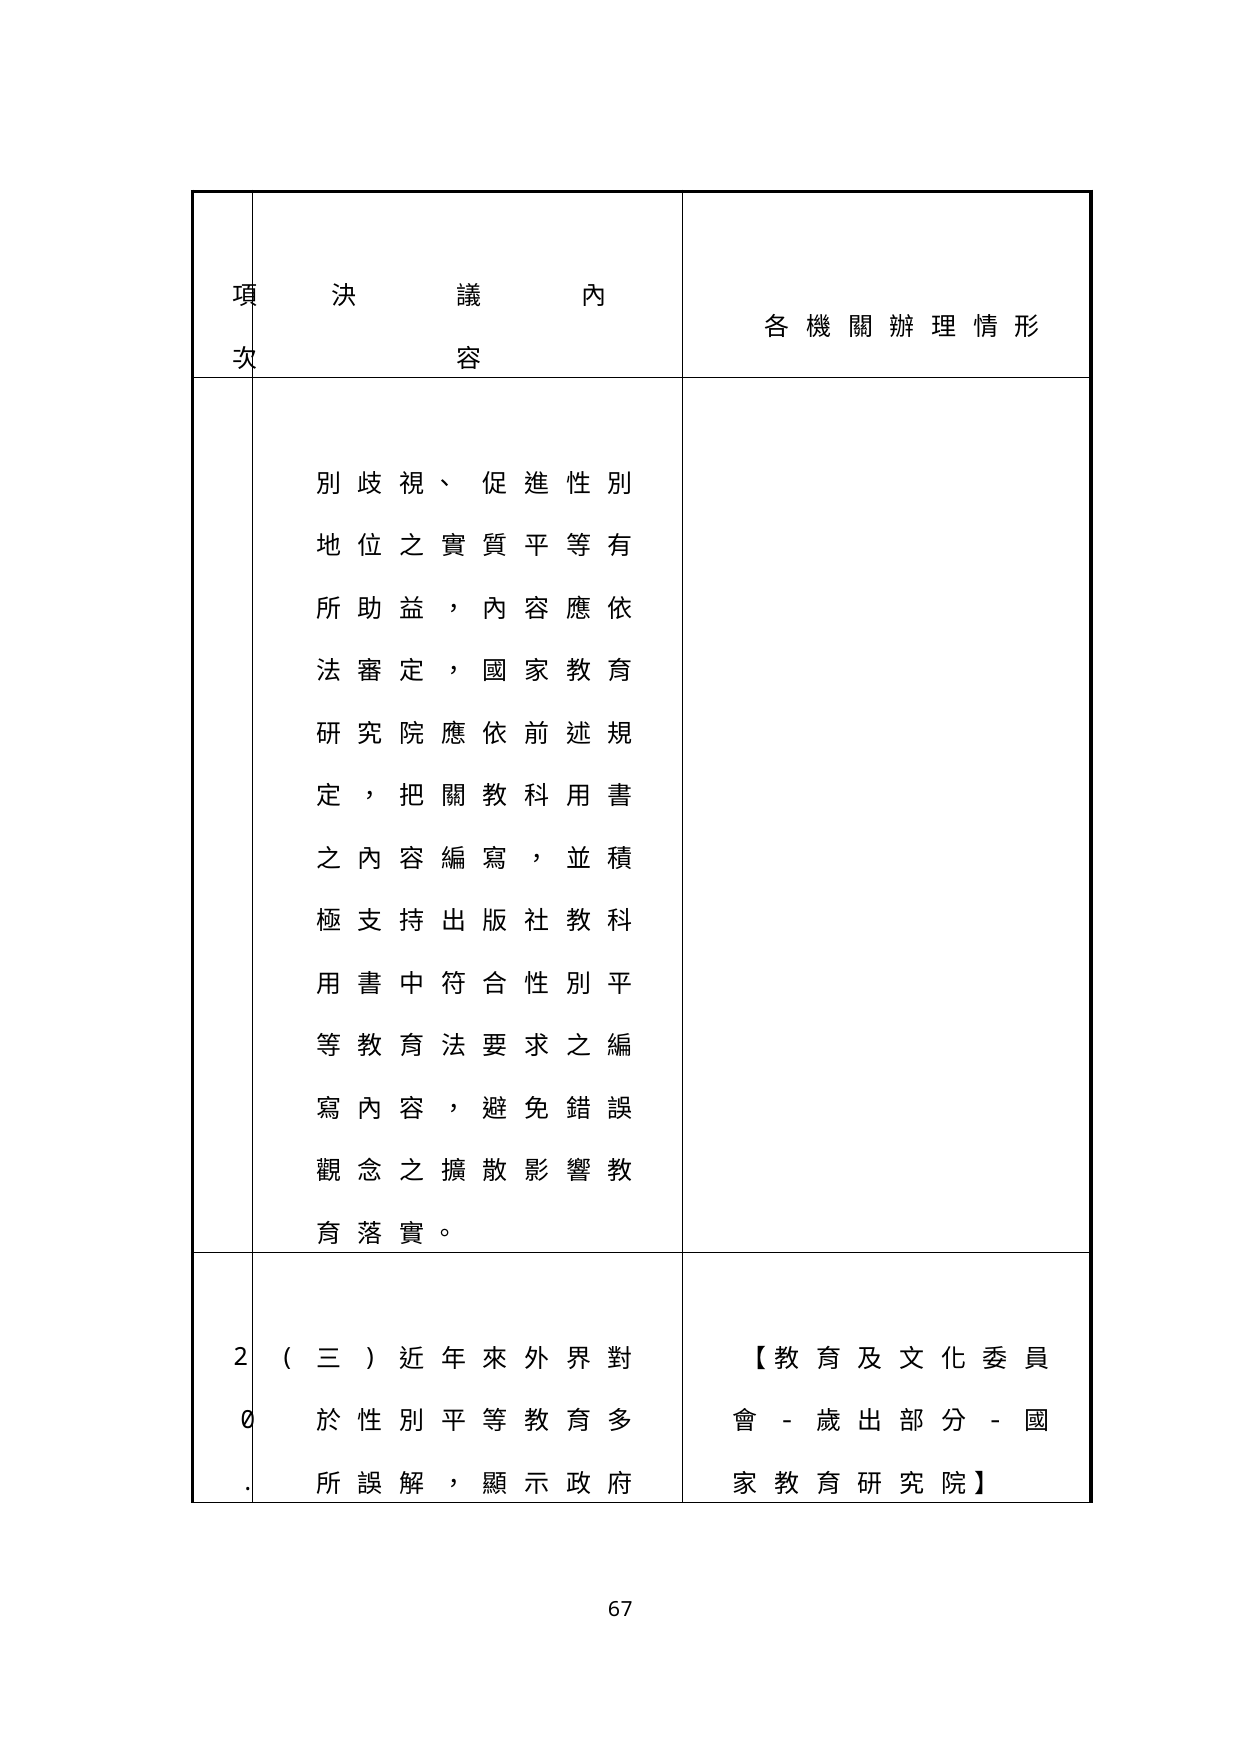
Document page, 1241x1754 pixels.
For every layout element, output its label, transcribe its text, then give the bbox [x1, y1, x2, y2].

table_header 項次 [194, 193, 252, 377]
table_header 各機關辦理情形 [683, 193, 1089, 377]
table_cell 20. [245, 1416, 251, 1426]
table_cell 別歧視、促進性別地位之實質平等有所助益，內容應依法審定，國家教育研究院應依前述規定，把關教科用書之內容編寫，並積極支持出版社教科用書中符合性別平等教育法要求之編寫內容，避免錯誤觀念之擴散影響教育落實。 [253, 378, 682, 1252]
table_header 決 議 內 容 [253, 193, 682, 377]
table_cell [683, 378, 1089, 1252]
table_cell 19. [194, 378, 252, 1252]
table_cell 【教育及文化委員會-歲出部分-國家教育研究院】 [683, 1253, 1089, 1502]
table_cell 20. [194, 1253, 252, 1502]
table_cell (三)近年來外界對於性別平等教育多所誤解，顯示政府 [253, 1253, 682, 1502]
